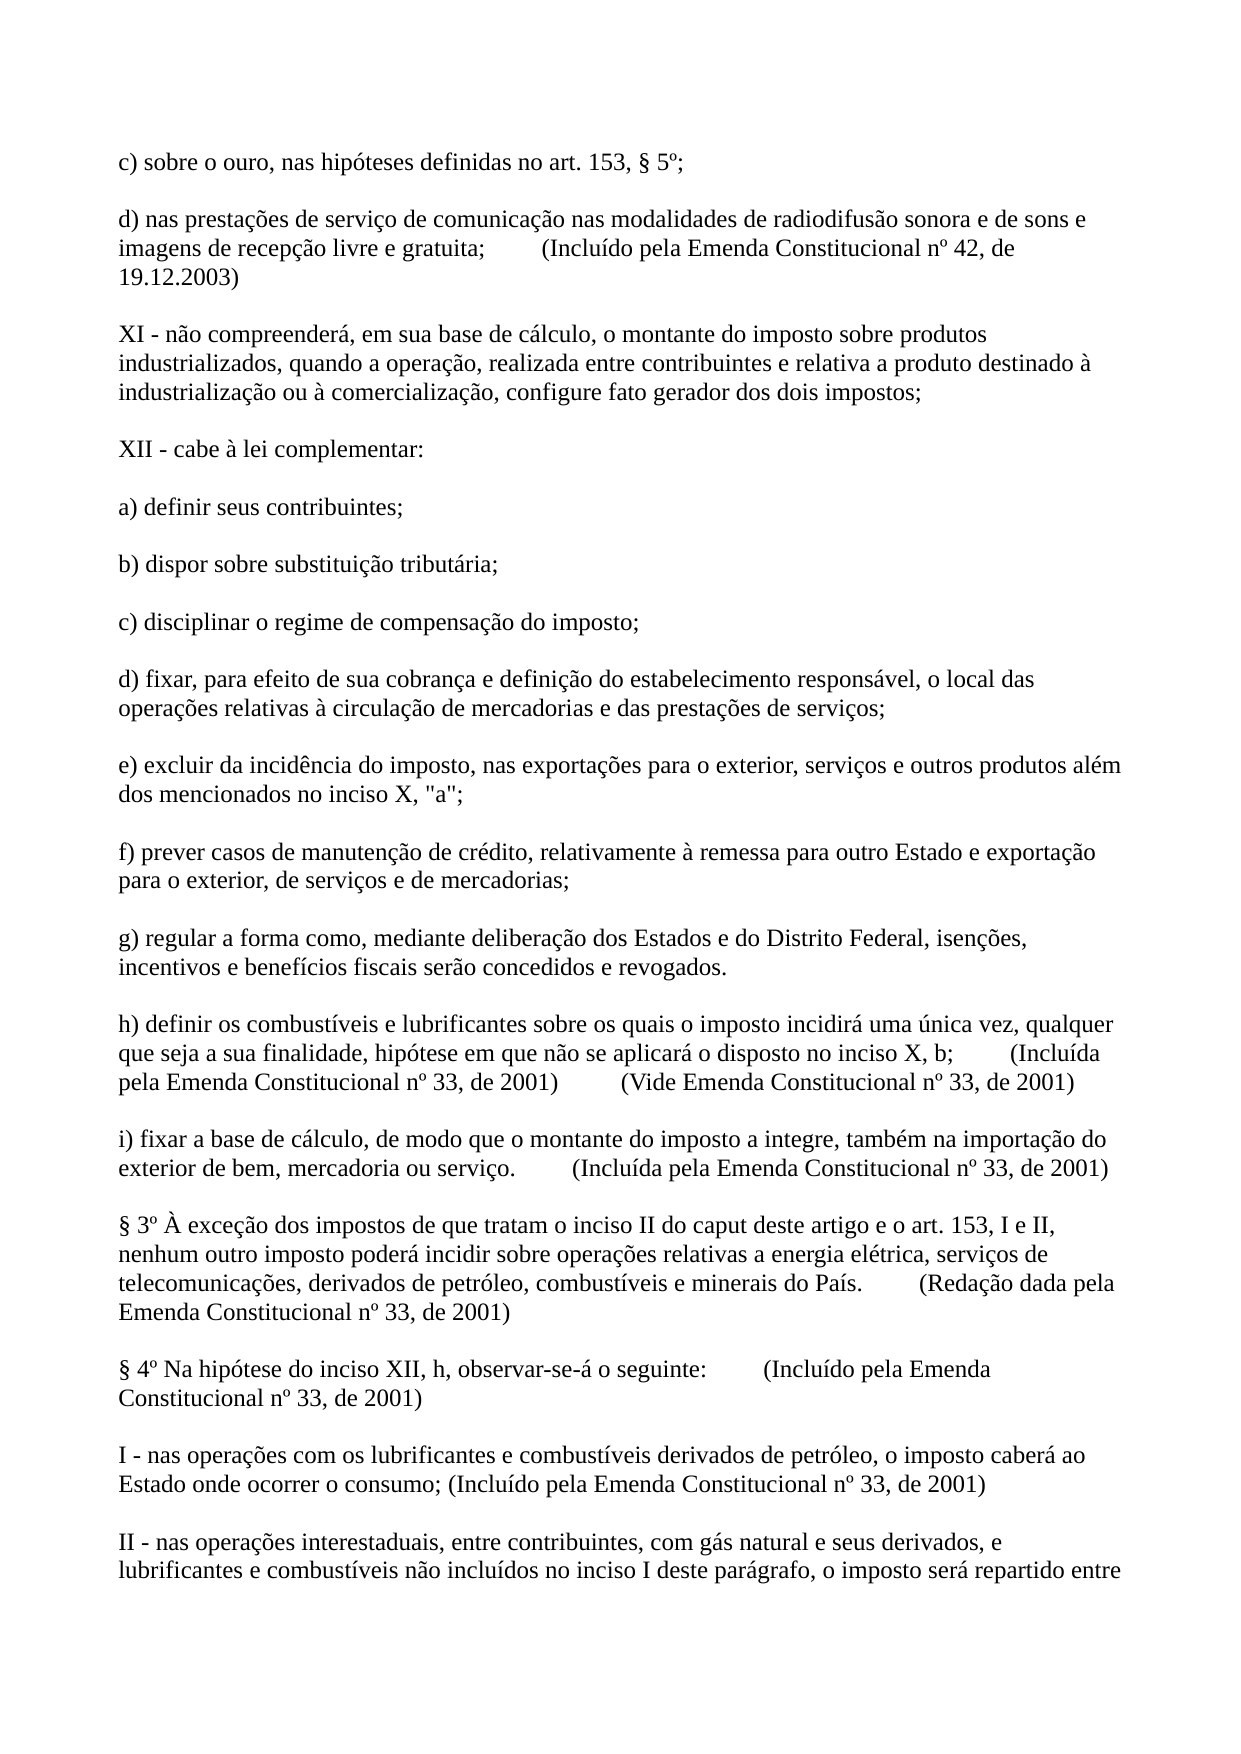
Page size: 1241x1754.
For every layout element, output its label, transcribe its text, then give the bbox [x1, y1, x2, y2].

text a) definir seus contribuintes; [118, 492, 1122, 521]
text h) definir os combustíveis e lubrificantes sobre os quais o imposto incidirá uma única vez, qualquer que seja a sua finalidade, hipótese em que não se aplicará o disposto no inciso X, b; (Incluída pela Emenda Constitucional nº 33, de 2001) (Vide Emenda Constitucional nº 33, de 2001) [118, 1009, 1122, 1096]
text § 4º Na hipótese do inciso XII, h, observar-se-á o seguinte: (Incluído pela Emenda Constitucional nº 33, de 2001) [118, 1354, 1122, 1412]
text e) excluir da incidência do imposto, nas exportações para o exterior, serviços e outros produtos além dos mencionados no inciso X, "a"; [118, 751, 1122, 808]
text f) prever casos de manutenção de crédito, relativamente à remessa para outro Estado e exportação para o exterior, de serviços e de mercadorias; [118, 837, 1122, 894]
text g) regular a forma como, mediante deliberação dos Estados e do Distrito Federal, isenções, incentivos e benefícios fiscais serão concedidos e revogados. [118, 923, 1122, 981]
text b) dispor sobre substituição tributária; [118, 549, 1122, 578]
text § 3º À exceção dos impostos de que tratam o inciso II do caput deste artigo e o art. 153, I e II, nenhum outro imposto poderá incidir sobre operações relativas a energia elétrica, serviços de telecomunicações, derivados de petróleo, combustíveis e minerais do País. (Redação dada pela Emenda Constitucional nº 33, de 2001) [118, 1211, 1122, 1326]
text I - nas operações com os lubrificantes e combustíveis derivados de petróleo, o imposto caberá ao Estado onde ocorrer o consumo; (Incluído pela Emenda Constitucional nº 33, de 2001) [118, 1441, 1122, 1498]
text i) fixar a base de cálculo, de modo que o montante do imposto a integre, também na importação do exterior de bem, mercadoria ou serviço. (Incluída pela Emenda Constitucional nº 33, de 2001) [118, 1124, 1122, 1182]
text XI - não compreenderá, em sua base de cálculo, o montante do imposto sobre produtos industrializados, quando a operação, realizada entre contribuintes e relativa a produto destinado à industrialização ou à comercialização, configure fato gerador dos dois impostos; [118, 319, 1122, 406]
text II - nas operações interestaduais, entre contribuintes, com gás natural e seus derivados, e lubrificantes e combustíveis não incluídos no inciso I deste parágrafo, o imposto será repartido entre [118, 1527, 1122, 1584]
text c) disciplinar o regime de compensação do imposto; [118, 607, 1122, 636]
text XII - cabe à lei complementar: [118, 434, 1122, 463]
text d) fixar, para efeito de sua cobrança e definição do estabelecimento responsável, o local das operações relativas à circulação de mercadorias e das prestações de serviços; [118, 664, 1122, 722]
text d) nas prestações de serviço de comunicação nas modalidades de radiodifusão sonora e de sons e imagens de recepção livre e gratuita; (Incluído pela Emenda Constitucional nº 42, de 19.12.2003) [118, 204, 1122, 291]
text c) sobre o ouro, nas hipóteses definidas no art. 153, § 5º; [118, 147, 1122, 176]
